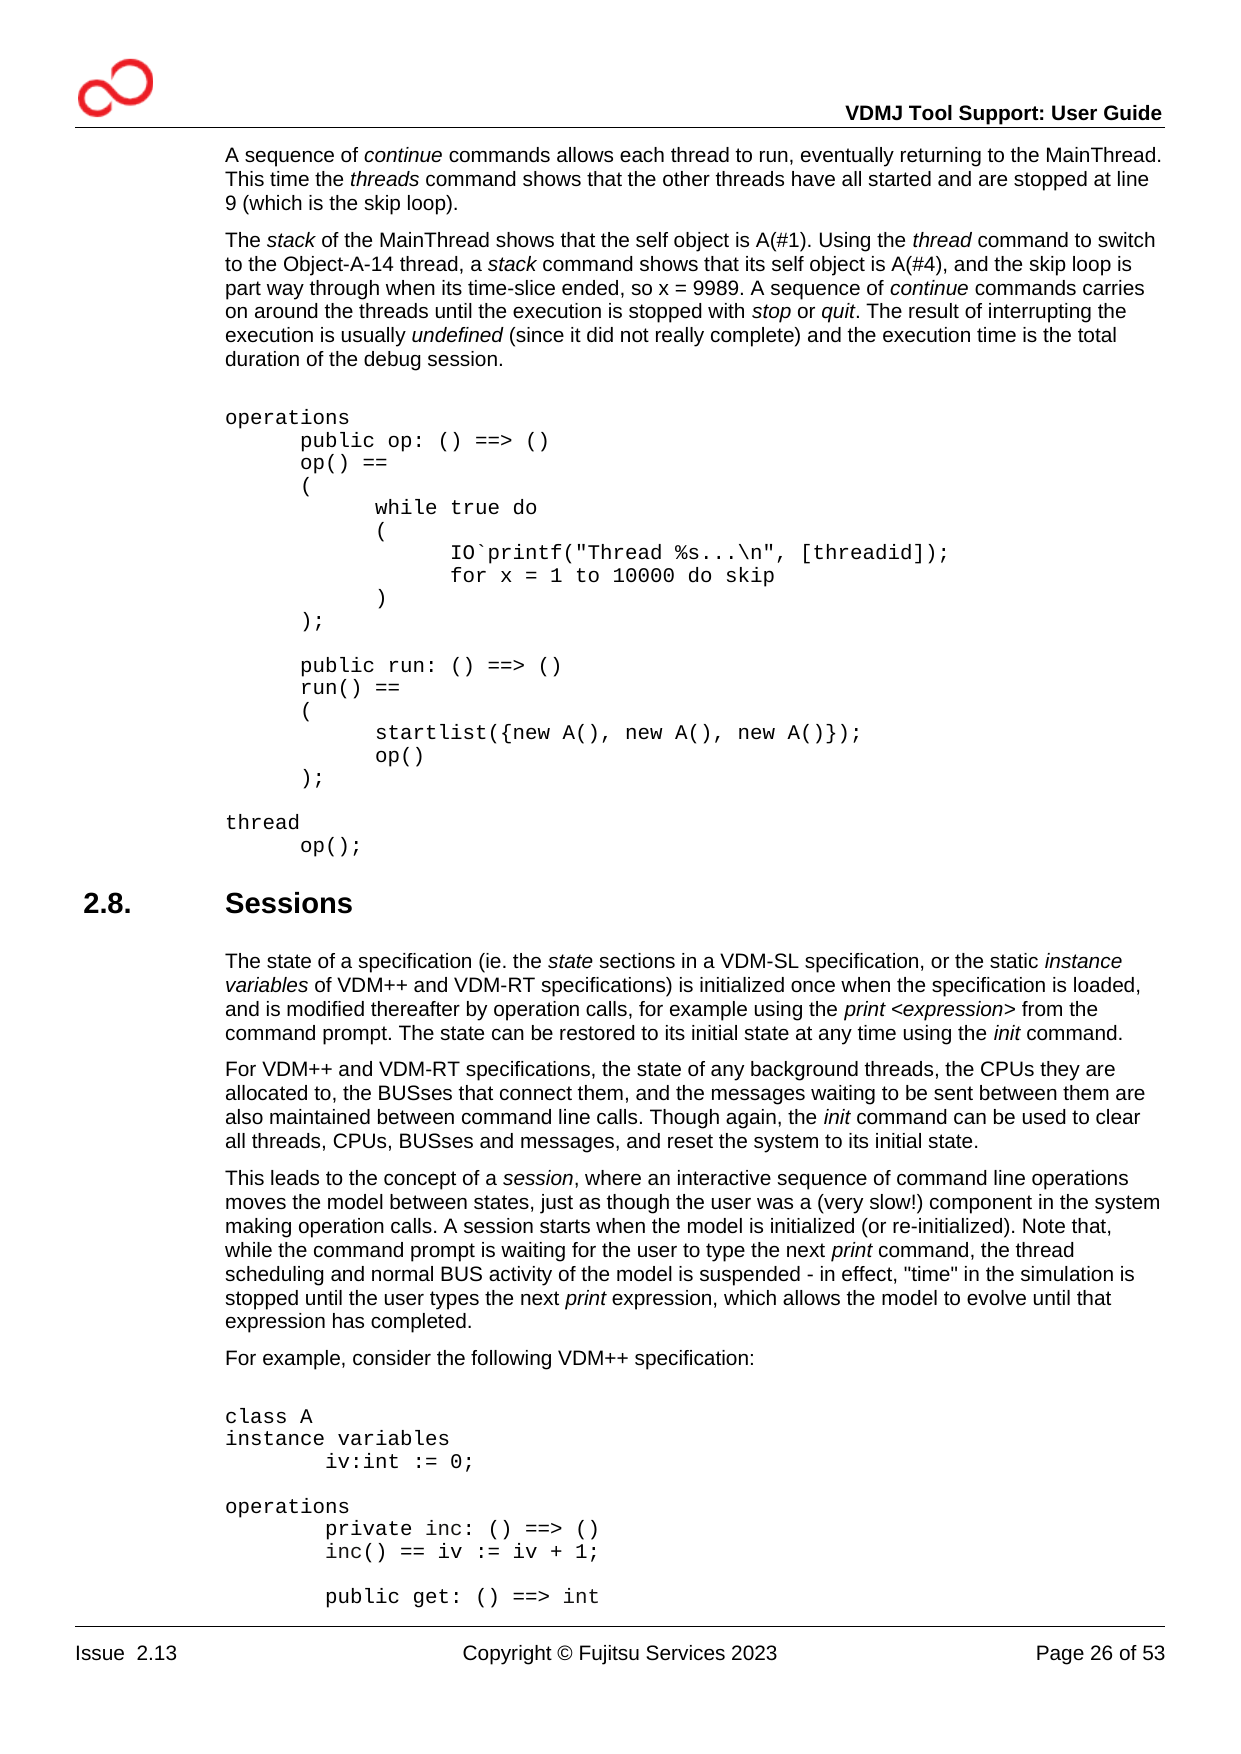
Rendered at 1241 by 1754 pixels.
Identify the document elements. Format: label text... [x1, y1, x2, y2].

text public op: () ==> () [225, 429, 1165, 452]
text ) [225, 587, 1165, 609]
text The stack of the MainThread shows that the self object is A(#1). Using the thread command to switch to the Object-A-14 thread, a stack command shows that its self object is A(#4), and the skip loop is part way through when its time-slice ended, so x = 9989. A sequence of continue commands carries on around the threads until the execution is stopped with stop or quit. The result of interrupting the execution is usually undefined (since it did not really complete) and the execution time is the total duration of the debug session. [225, 228, 1165, 372]
text public run: () ==> () [225, 654, 1165, 677]
text instance variables [225, 1428, 1165, 1450]
text startlist({new A(), new A(), new A()}); [225, 722, 1165, 744]
text run() == [225, 677, 1165, 699]
text operations [225, 407, 1165, 429]
text iv:int := 0; [225, 1450, 1165, 1473]
text op() == [225, 452, 1165, 474]
text ); [225, 767, 1165, 789]
text ( [225, 519, 1165, 542]
text This leads to the concept of a session, where an interactive sequence of command line operations moves the model between states, just as though the user was a (very slow!) component in the system making operation calls. A session starts when the model is initialized (or re-initialized). Note that, while the command prompt is waiting for the user to type the next print command, the thread scheduling and normal BUS activity of the model is suspended - in effect, "time" in the simulation is stopped until the user types the next print expression, which allows the model to evolve until that expression has completed. [225, 1166, 1165, 1334]
text The state of a specification (ie. the state sections in a VDM-SL specification, or the static instance variables of VDM++ and VDM-RT specifications) is initialized once when the specification is loaded, and is modified thereafter by operation calls, for example using the print <expression> from the command prompt. The state can be restored to its initial state at any time using the init command. [225, 949, 1165, 1045]
text ); [225, 609, 1165, 632]
text public get: () ==> int [225, 1585, 1165, 1608]
text ( [225, 474, 1165, 497]
text private inc: () ==> () [225, 1518, 1165, 1540]
text ( [225, 699, 1165, 722]
text operations [225, 1495, 1165, 1518]
text For example, consider the following VDM++ specification: [225, 1346, 1165, 1370]
text while true do [225, 497, 1165, 519]
text op() [225, 744, 1165, 767]
text for x = 1 to 10000 do skip [225, 564, 1165, 587]
text op(); [225, 834, 1165, 857]
text A sequence of continue commands allows each thread to run, eventually returning to the MainThread. This time the threads command shows that the other threads have all started and are stopped at line 9 (which is the skip loop). [225, 143, 1165, 215]
text inc() == iv := iv + 1; [225, 1540, 1165, 1563]
picture [78, 52, 153, 127]
text For VDM++ and VDM-RT specifications, the state of any background threads, the CPUs they are allocated to, the BUSses that connect them, and the messages waiting to be sent between them are also maintained between command line calls. Though again, the init command can be used to clear all threads, CPUs, BUSses and messages, and reset the system to its initial state. [225, 1058, 1165, 1153]
text class A [225, 1405, 1165, 1428]
text thread [225, 812, 1165, 834]
subtitle Sessions [75, 887, 1165, 919]
text IO`printf("Thread %s...\n", [threadid]); [225, 542, 1165, 564]
